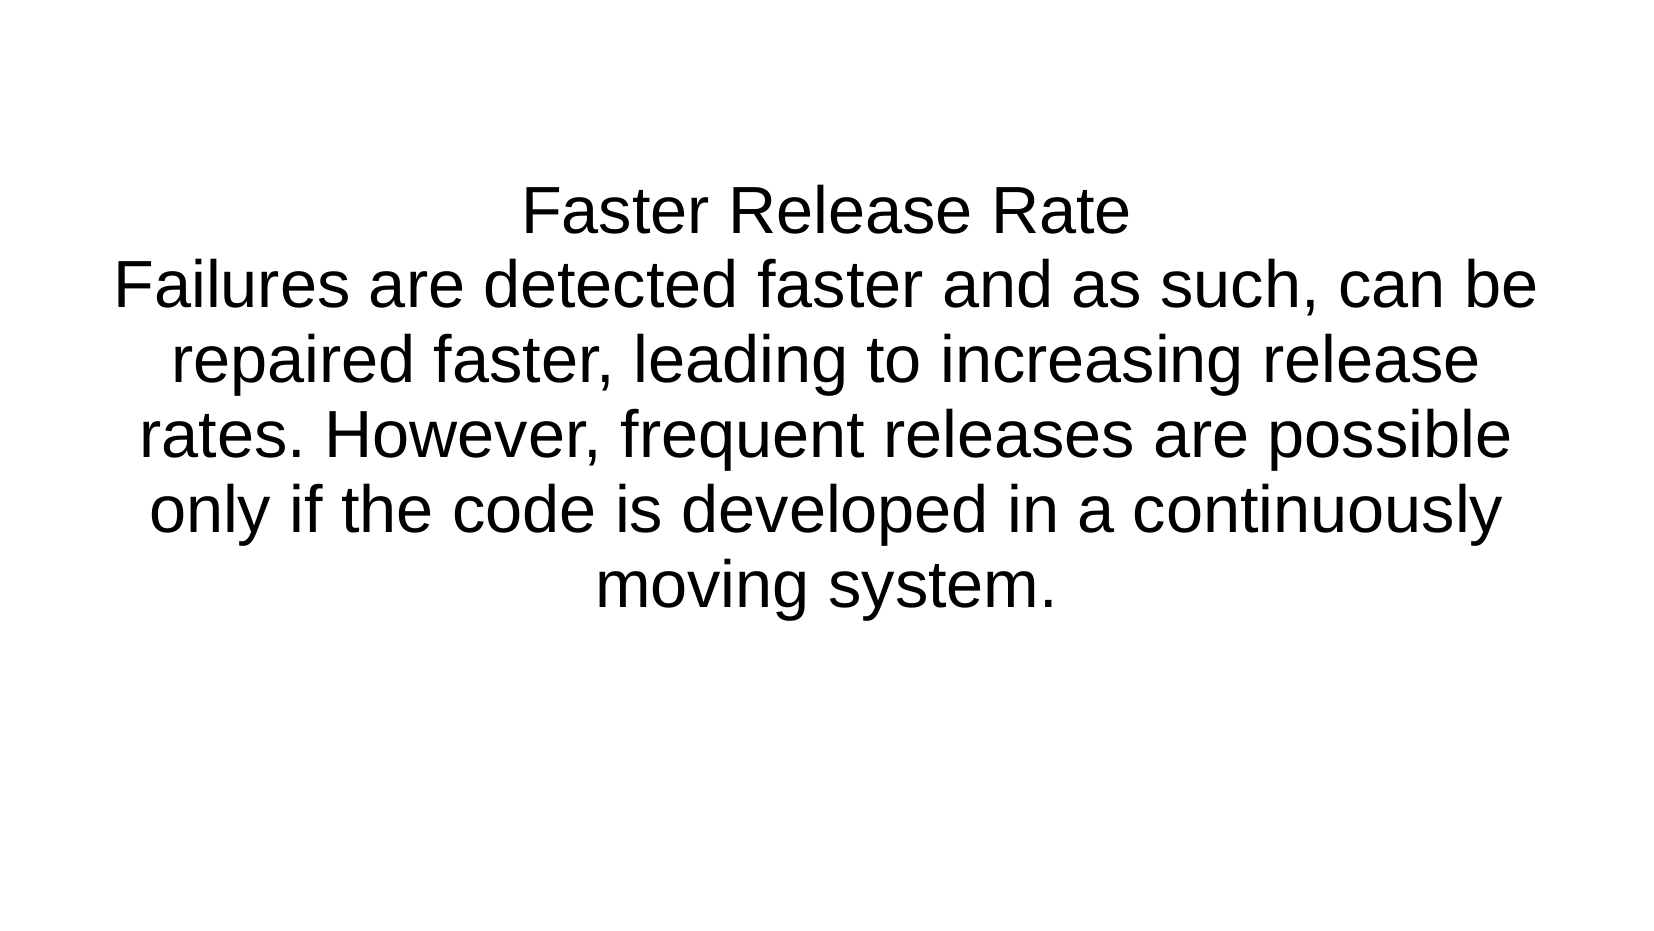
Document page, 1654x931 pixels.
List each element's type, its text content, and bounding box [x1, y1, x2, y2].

subtitle Faster Release Rate Failures are detected faster and as such, can be repaired faster, leading to increasing release rates. However, frequent releases are possible only if the code is developed in a continuously moving system. [82, 37, 1571, 757]
